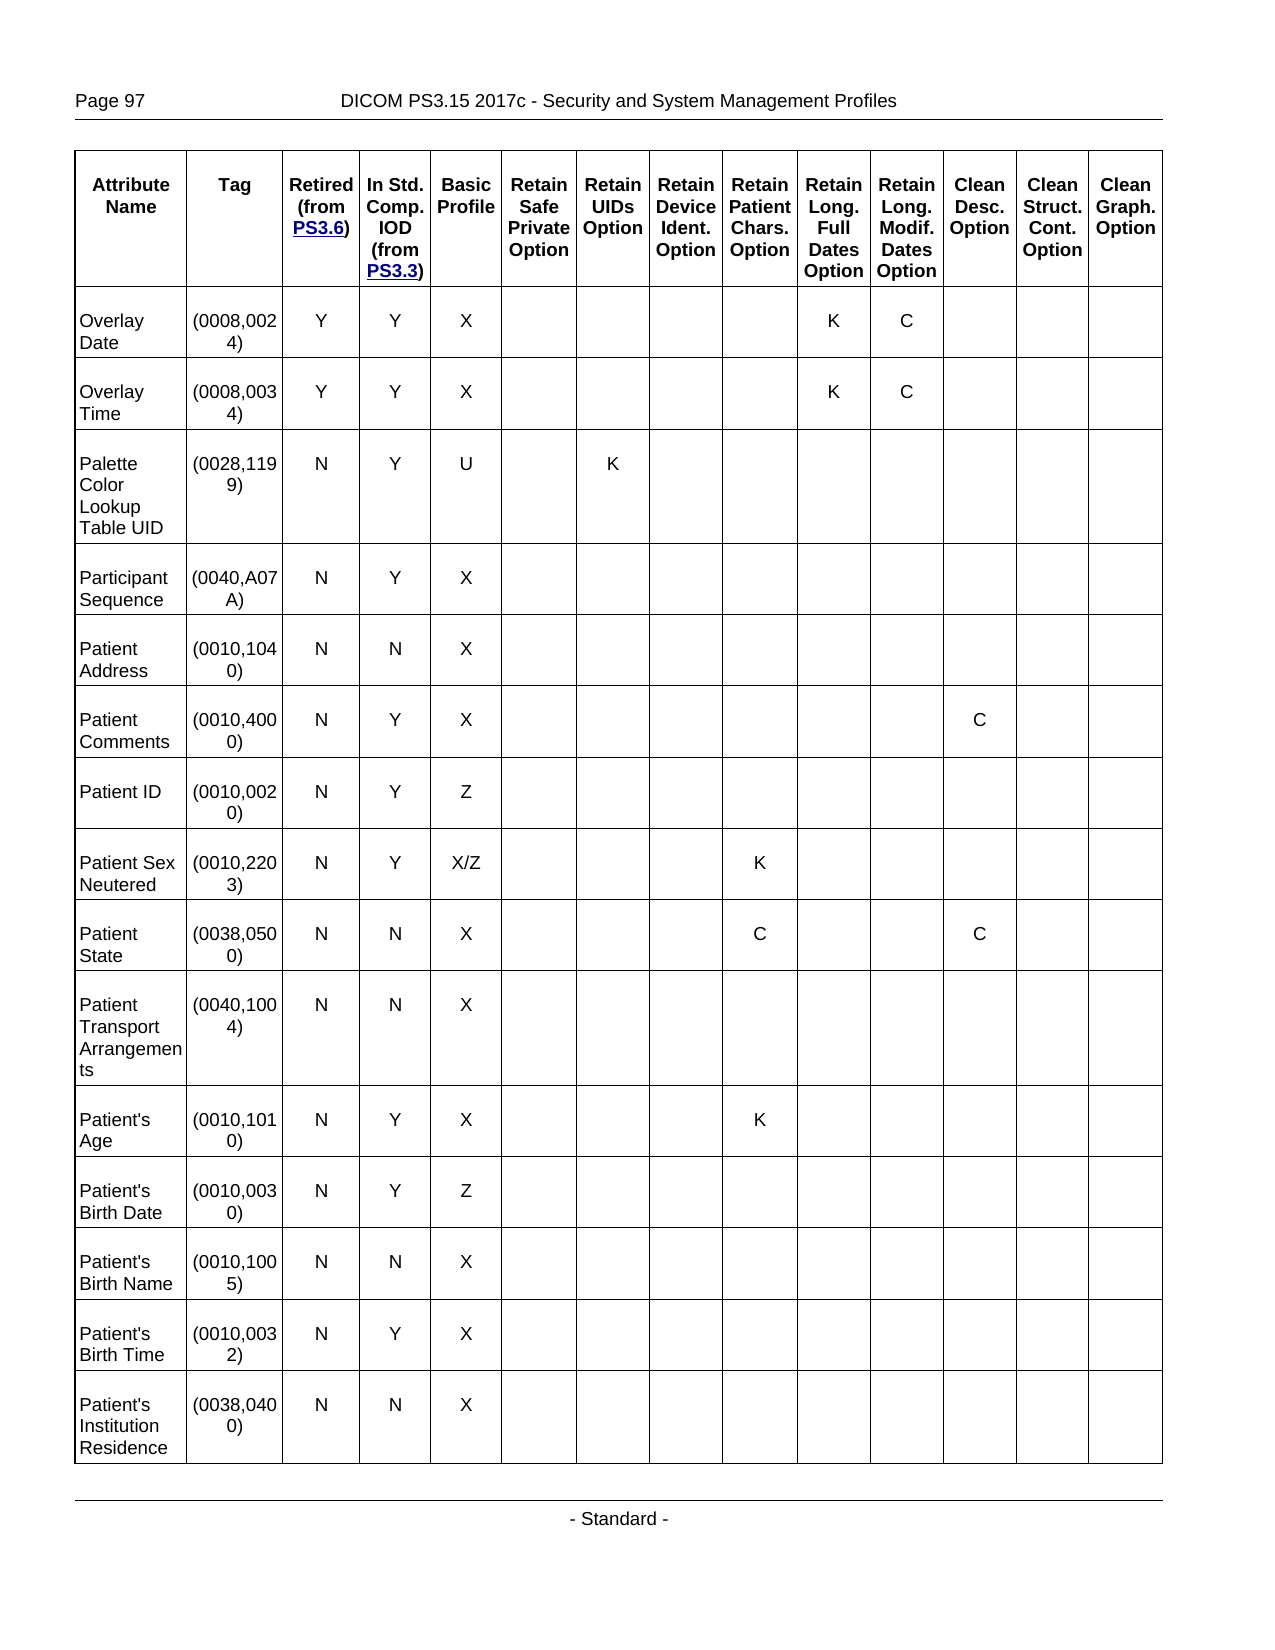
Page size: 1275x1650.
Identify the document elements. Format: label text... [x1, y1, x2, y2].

table_header Tag [187, 151, 282, 286]
table_cell [944, 1371, 1016, 1462]
table_cell (0010,1010) [187, 1086, 282, 1156]
table_cell (0038,0500) [187, 900, 282, 970]
table_cell [502, 1157, 576, 1227]
table_header Basic Profile [431, 151, 501, 286]
table_cell (0010,0030) [187, 1157, 282, 1227]
table_cell [871, 1371, 943, 1462]
table_cell [650, 544, 722, 614]
table_cell X [431, 358, 501, 428]
table_cell [502, 615, 576, 685]
table_cell X [431, 615, 501, 685]
table_header Retain Long. Full Dates Option [798, 151, 870, 286]
table_cell [1017, 544, 1088, 614]
table_cell C [871, 287, 943, 357]
table_cell [650, 829, 722, 899]
table_cell (0010,1040) [187, 615, 282, 685]
table_cell [871, 686, 943, 757]
table_cell [577, 358, 649, 428]
table_cell Y [360, 430, 430, 543]
table_cell [944, 1157, 1016, 1227]
table_cell [798, 686, 870, 757]
table_cell N [283, 615, 359, 685]
table_header Retain Patient Chars. Option [723, 151, 797, 286]
table_cell Patient Transport Arrangements [76, 971, 186, 1085]
table_cell (0010,2203) [187, 829, 282, 899]
table_cell [1017, 615, 1088, 685]
table_cell Y [360, 1086, 430, 1156]
table_cell N [360, 1228, 430, 1298]
table_cell [502, 1371, 576, 1462]
table_cell Y [360, 544, 430, 614]
table_cell [502, 829, 576, 899]
table_cell [1089, 971, 1162, 1085]
table_cell [1089, 1157, 1162, 1227]
table_cell [1089, 1371, 1162, 1462]
table_cell [798, 971, 870, 1085]
table_cell Z [431, 1157, 501, 1227]
table_cell [944, 430, 1016, 543]
table_cell [577, 287, 649, 357]
table_cell N [283, 1228, 359, 1298]
table_cell X [431, 971, 501, 1085]
table_cell [577, 1228, 649, 1298]
table_cell [871, 758, 943, 828]
table_cell Z [431, 758, 501, 828]
table_cell X [431, 900, 501, 970]
table_cell Patient's Birth Name [76, 1228, 186, 1298]
table_cell K [577, 430, 649, 543]
table_cell N [283, 1157, 359, 1227]
table_cell Y [283, 358, 359, 428]
table_cell [1089, 430, 1162, 543]
table_cell [502, 287, 576, 357]
table_cell Palette Color Lookup Table UID [76, 430, 186, 543]
table_cell Y [360, 1157, 430, 1227]
table_cell Patient State [76, 900, 186, 970]
table_cell [577, 686, 649, 757]
table_cell [577, 1157, 649, 1227]
table_cell [871, 900, 943, 970]
table_cell (0040,A07A) [187, 544, 282, 614]
table_cell Patient Comments [76, 686, 186, 757]
table_header Retain UIDs Option [577, 151, 649, 286]
table_cell [577, 1371, 649, 1462]
table_cell [577, 758, 649, 828]
table_cell [723, 1157, 797, 1227]
table_cell [798, 758, 870, 828]
table_cell [650, 287, 722, 357]
table_cell [577, 1300, 649, 1370]
table_header In Std. Comp. IOD (from PS3.3) [360, 151, 430, 286]
table_cell [871, 829, 943, 899]
table_cell N [360, 971, 430, 1085]
table_cell Overlay Time [76, 358, 186, 428]
table_cell X [431, 1371, 501, 1462]
table_cell N [360, 1371, 430, 1462]
table_cell (0028,1199) [187, 430, 282, 543]
table_header Clean Struct. Cont. Option [1017, 151, 1088, 286]
table_cell [1089, 758, 1162, 828]
table_cell [798, 1086, 870, 1156]
table_cell [723, 430, 797, 543]
table_cell [723, 1228, 797, 1298]
table_cell [944, 544, 1016, 614]
table_header Clean Graph. Option [1089, 151, 1162, 286]
table_cell [798, 430, 870, 543]
table_cell (0010,4000) [187, 686, 282, 757]
table_cell [502, 1300, 576, 1370]
table_cell [1089, 615, 1162, 685]
table_cell [502, 1228, 576, 1298]
table_cell [577, 1086, 649, 1156]
table_cell [1017, 1300, 1088, 1370]
table_cell [650, 430, 722, 543]
table_cell [650, 358, 722, 428]
table_cell N [283, 544, 359, 614]
table_cell C [944, 900, 1016, 970]
table_cell Patient's Institution Residence [76, 1371, 186, 1462]
table_cell [650, 1157, 722, 1227]
table_cell [798, 1371, 870, 1462]
table_cell [1089, 900, 1162, 970]
table_cell [650, 686, 722, 757]
table_cell Patient's Birth Date [76, 1157, 186, 1227]
table_cell [502, 686, 576, 757]
table_cell [723, 544, 797, 614]
table_cell [650, 1371, 722, 1462]
table_cell X [431, 1300, 501, 1370]
table_cell [944, 829, 1016, 899]
table_cell Patient's Birth Time [76, 1300, 186, 1370]
table_cell [798, 1157, 870, 1227]
table_cell [798, 615, 870, 685]
table_cell [1017, 829, 1088, 899]
table_cell [944, 287, 1016, 357]
table_cell [1089, 544, 1162, 614]
table_cell [650, 1228, 722, 1298]
table_cell X [431, 1228, 501, 1298]
table_cell [723, 686, 797, 757]
table_cell Y [360, 829, 430, 899]
table_cell [1017, 1371, 1088, 1462]
table_cell [502, 544, 576, 614]
table_cell [723, 615, 797, 685]
table_cell (0008,0024) [187, 287, 282, 357]
table_header Retain Safe Private Option [502, 151, 576, 286]
table_cell [1089, 686, 1162, 757]
table_cell Overlay Date [76, 287, 186, 357]
table_cell [502, 758, 576, 828]
table_cell [502, 358, 576, 428]
table_cell [723, 1371, 797, 1462]
table_header Retired (from PS3.6) [283, 151, 359, 286]
table_cell [577, 900, 649, 970]
table_cell [944, 358, 1016, 428]
table_cell [650, 900, 722, 970]
table_cell [1017, 1157, 1088, 1227]
table_cell [577, 544, 649, 614]
table_cell X/Z [431, 829, 501, 899]
table_cell [1017, 758, 1088, 828]
table_header Clean Desc. Option [944, 151, 1016, 286]
table_cell (0010,0032) [187, 1300, 282, 1370]
table_cell [871, 1300, 943, 1370]
table_cell [577, 971, 649, 1085]
table_cell [502, 430, 576, 543]
table_cell [1017, 358, 1088, 428]
table_cell N [283, 430, 359, 543]
table_cell Y [360, 686, 430, 757]
table_cell C [723, 900, 797, 970]
table_header Retain Long. Modif. Dates Option [871, 151, 943, 286]
table_cell [1089, 287, 1162, 357]
table_cell N [283, 829, 359, 899]
table_cell [577, 829, 649, 899]
table_cell (0010,0020) [187, 758, 282, 828]
table_cell Patient Address [76, 615, 186, 685]
table_cell X [431, 686, 501, 757]
table_cell Y [283, 287, 359, 357]
table_cell [944, 1228, 1016, 1298]
table_cell (0040,1004) [187, 971, 282, 1085]
table_cell [944, 971, 1016, 1085]
table_cell [1089, 358, 1162, 428]
table_cell N [283, 900, 359, 970]
table_cell [650, 1086, 722, 1156]
table_cell [1089, 1228, 1162, 1298]
table_cell Y [360, 358, 430, 428]
table_cell N [283, 1300, 359, 1370]
table_cell [871, 544, 943, 614]
table_cell [798, 829, 870, 899]
table_cell C [944, 686, 1016, 757]
table_cell Patient's Age [76, 1086, 186, 1156]
table_cell (0038,0400) [187, 1371, 282, 1462]
table_cell [798, 900, 870, 970]
table_cell [871, 1157, 943, 1227]
table_cell [1089, 1300, 1162, 1370]
table_cell [871, 430, 943, 543]
table_cell [798, 1228, 870, 1298]
table_cell [798, 544, 870, 614]
table_cell N [283, 971, 359, 1085]
table_cell Patient ID [76, 758, 186, 828]
table_cell [1017, 430, 1088, 543]
table_cell N [283, 1086, 359, 1156]
table_cell [1017, 287, 1088, 357]
table_cell K [723, 829, 797, 899]
table_cell Y [360, 758, 430, 828]
table_cell [723, 971, 797, 1085]
table_cell [871, 971, 943, 1085]
table_cell [1017, 1228, 1088, 1298]
table_cell N [360, 615, 430, 685]
table_cell Y [360, 1300, 430, 1370]
table_cell K [723, 1086, 797, 1156]
table_cell (0008,0034) [187, 358, 282, 428]
table_cell [723, 758, 797, 828]
table_cell [1089, 829, 1162, 899]
table_cell [944, 1300, 1016, 1370]
table_cell [944, 758, 1016, 828]
table_cell N [283, 1371, 359, 1462]
table_cell Y [360, 287, 430, 357]
table_cell U [431, 430, 501, 543]
table_cell [502, 1086, 576, 1156]
table_cell [944, 1086, 1016, 1156]
table_cell [723, 287, 797, 357]
table_cell [723, 1300, 797, 1370]
table_cell X [431, 1086, 501, 1156]
table_header Retain Device Ident. Option [650, 151, 722, 286]
table_cell Participant Sequence [76, 544, 186, 614]
table_cell Patient Sex Neutered [76, 829, 186, 899]
table_cell K [798, 358, 870, 428]
table_cell [1017, 1086, 1088, 1156]
table_cell [871, 615, 943, 685]
table_cell [871, 1228, 943, 1298]
table_cell [502, 900, 576, 970]
table_cell [502, 971, 576, 1085]
table_cell X [431, 287, 501, 357]
table_cell [723, 358, 797, 428]
table_cell [798, 1300, 870, 1370]
table_cell [650, 971, 722, 1085]
table_cell [944, 615, 1016, 685]
table_cell [1017, 900, 1088, 970]
table_cell K [798, 287, 870, 357]
table_cell X [431, 544, 501, 614]
table_cell [650, 1300, 722, 1370]
table_cell N [283, 686, 359, 757]
table_cell N [360, 900, 430, 970]
table_header Attribute Name [76, 151, 186, 286]
table_cell [871, 1086, 943, 1156]
table_cell [1017, 686, 1088, 757]
table_cell N [283, 758, 359, 828]
table_cell [650, 758, 722, 828]
table_cell (0010,1005) [187, 1228, 282, 1298]
table_cell C [871, 358, 943, 428]
table_cell [577, 615, 649, 685]
table_cell [1017, 971, 1088, 1085]
table_cell [650, 615, 722, 685]
table_cell [1089, 1086, 1162, 1156]
